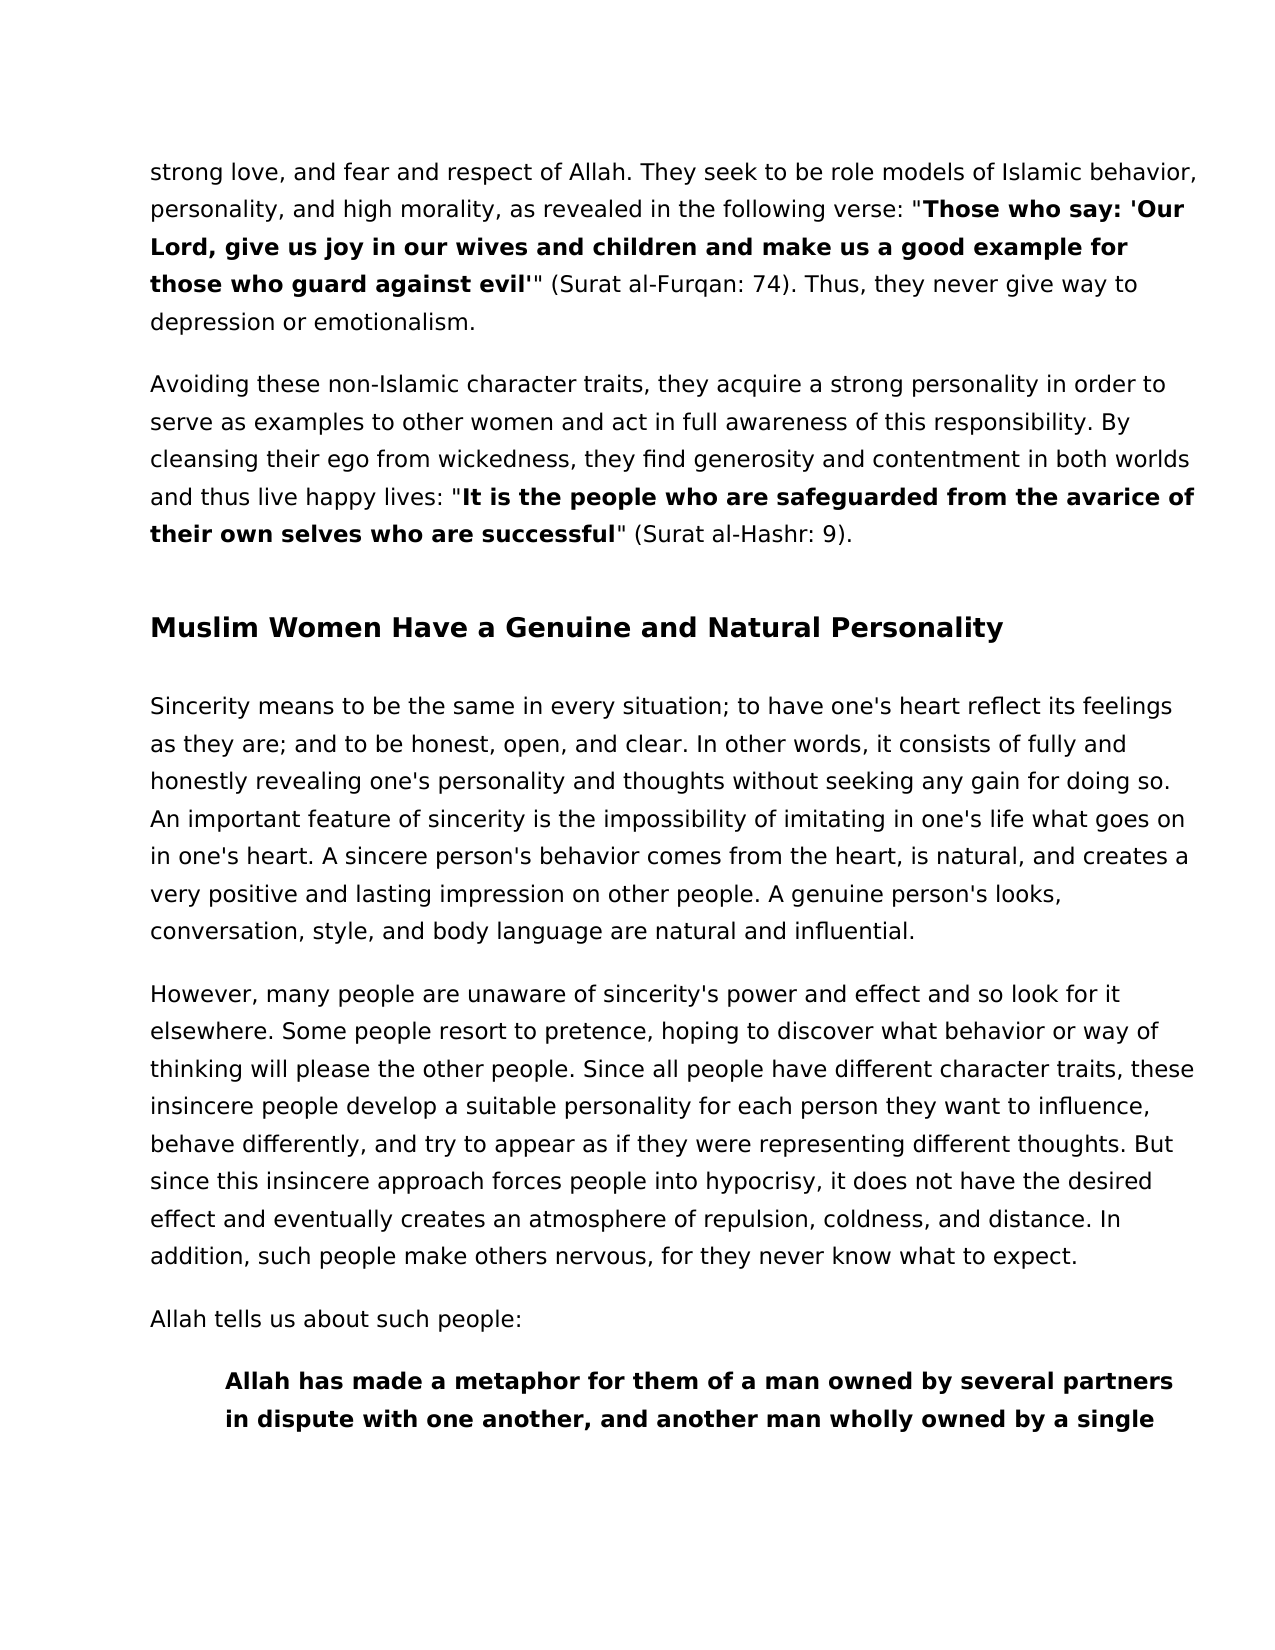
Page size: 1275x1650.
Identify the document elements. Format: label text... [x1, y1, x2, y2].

text Allah tells us about such people: [150, 1297, 1200, 1335]
text Sincerity means to be the same in every situation; to have one's heart reflect its feelings as they are; and to be honest, open, and clear. In other words, it consists of fully and honestly revealing one's personality and thoughts without seeking any gain for doing so. An important feature of sincerity is the impossibility of imitating in one's life what goes on in one's heart. A sincere person's behavior comes from the heart, is natural, and creates a very positive and lasting impression on other people. A genuine person's looks, conversation, style, and body language are natural and influential. [150, 685, 1200, 947]
text Avoiding these non-Islamic character traits, they acquire a strong personality in order to serve as examples to other women and act in full awareness of this responsibility. By cleansing their ego from wickedness, they find generosity and contentment in both worlds and thus live happy lives: "It is the people who are safeguarded from the avarice of their own selves who are successful" (Surat al-Hashr: 9). [150, 362, 1200, 550]
subtitle Muslim Women Have a Genuine and Natural Personality [150, 612, 1200, 644]
text Allah has made a metaphor for them of a man owned by several partners in dispute with one another, and another man wholly owned by a single [225, 1360, 1200, 1435]
text strong love, and fear and respect of Allah. They seek to be role models of Islamic behavior, personality, and high morality, as revealed in the following verse: "Those who say: 'Our Lord, give us joy in our wives and children and make us a good example for those who guard against evil'" (Surat al-Furqan: 74). Thus, they never give way to depression or emotionalism. [150, 150, 1200, 337]
text However, many people are unaware of sincerity's power and effect and so look for it elsewhere. Some people resort to pretence, hoping to discover what behavior or way of thinking will please the other people. Since all people have different character traits, these insincere people develop a suitable personality for each person they want to influence, behave differently, and try to appear as if they were representing different thoughts. But since this insincere approach forces people into hypocrisy, it does not have the desired effect and eventually creates an atmosphere of repulsion, coldness, and distance. In addition, such people make others nervous, for they never know what to expect. [150, 972, 1200, 1272]
